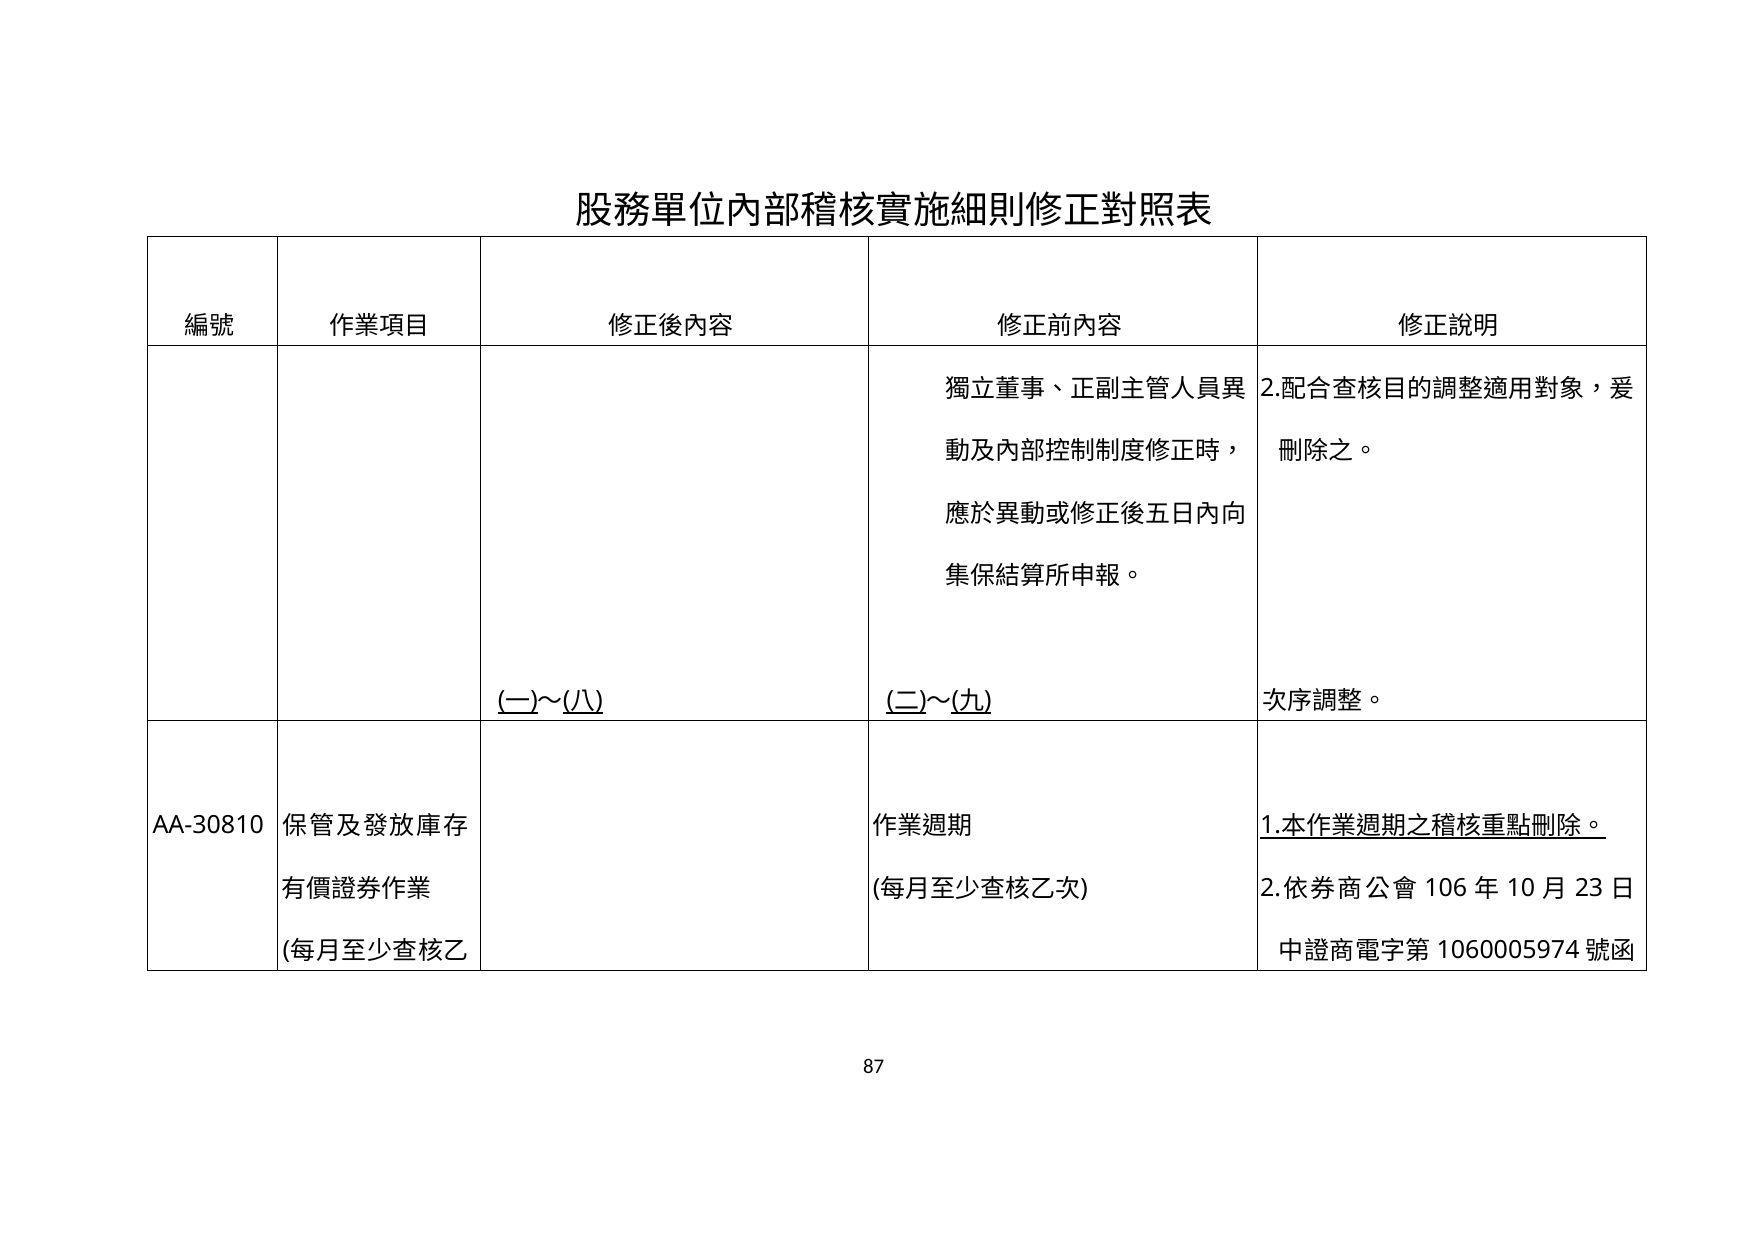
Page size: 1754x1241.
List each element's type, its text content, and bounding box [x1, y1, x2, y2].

table_cell 次序調整。 [1258, 657, 1646, 720]
table_cell 2.配合查核目的調整適用對象，爰刪除之。 [1258, 346, 1646, 595]
table_cell [481, 721, 868, 970]
table_cell [278, 346, 480, 595]
table_cell [481, 346, 868, 595]
table_cell [148, 595, 277, 657]
table_cell [481, 595, 868, 657]
table_cell 修正說明 [1258, 237, 1646, 345]
table_cell 獨立董事、正副主管人員異動及內部控制制度修正時，應於異動或修正後五日內向集保結算所申報。 [869, 346, 1257, 595]
table_cell [148, 346, 277, 595]
table_cell 保管及發放庫存有價證券作業 (每月至少查核乙 [278, 721, 480, 970]
table_cell (一)～(八) [481, 657, 868, 720]
table_header 股務單位內部稽核實施細則修正對照表 [148, 157, 1646, 236]
table_cell 作業項目 [278, 237, 480, 345]
table_cell [1258, 595, 1646, 657]
table_cell [148, 657, 277, 720]
table_cell 1.本作業週期之稽核重點刪除。 2.依券商公會106年10月23日中證商電字第1060005974號函 [1258, 721, 1646, 970]
table_cell [278, 657, 480, 720]
table_cell [869, 595, 1257, 657]
table_cell 作業週期 (每月至少查核乙次) [869, 721, 1257, 970]
table_cell 修正後內容 [481, 237, 868, 345]
table_cell [278, 595, 480, 657]
table_cell 修正前內容 [869, 237, 1257, 345]
table_cell (二)～(九) [869, 657, 1257, 720]
table_cell 編號 [148, 237, 277, 345]
table_cell AA-30810 [148, 721, 277, 970]
